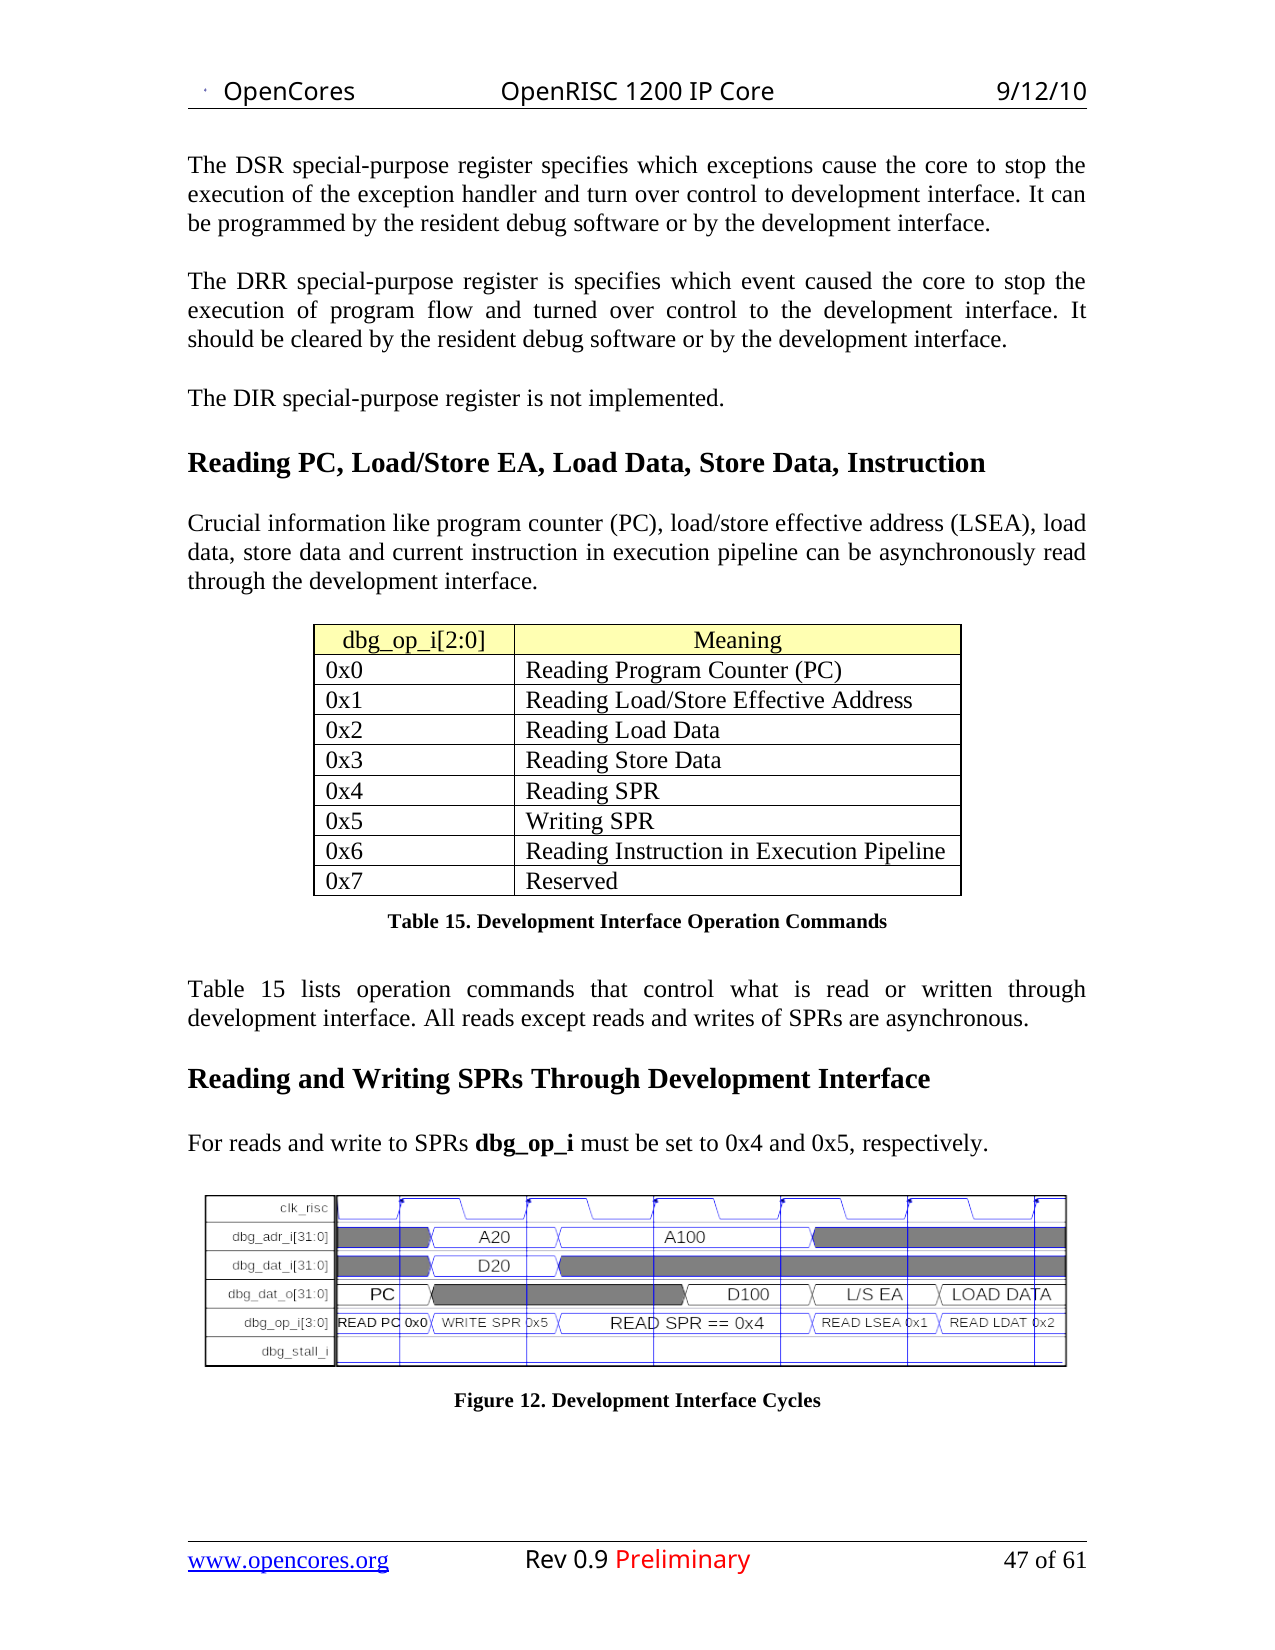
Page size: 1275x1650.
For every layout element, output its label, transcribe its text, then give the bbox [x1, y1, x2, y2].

table_cell Reserved [515, 866, 960, 895]
subtitle Reading and Writing SPRs Through Development Interface [187, 1061, 1087, 1095]
table_header Meaning [515, 625, 960, 654]
table_cell 0x5 [315, 806, 514, 835]
table_cell Reading Load Data [515, 715, 960, 744]
text The DIR special-purpose register is not implemented. [187, 382, 1087, 412]
table_cell Reading SPR [515, 776, 960, 804]
table_header dbg_op_i[2:0] [315, 625, 514, 654]
table_cell 0x1 [315, 685, 514, 714]
text The DSR special-purpose register specifies which exceptions cause the core to stop the execution of the exception handler and turn over control to development interface. It can be programmed by the resident debug software or by the development interface. [187, 150, 1087, 237]
text Figure 12. Development Interface Cycles [187, 1388, 1087, 1412]
text Crucial information like program counter (PC), load/store effective address (LSEA), load data, store data and current instruction in execution pipeline can be asynchronously read through the development interface. [187, 508, 1087, 595]
table_cell Reading Store Data [515, 745, 960, 774]
table_cell Reading Program Counter (PC) [515, 655, 960, 684]
table_cell Reading Instruction in Execution Pipeline [515, 836, 960, 865]
text Table 15. Development Interface Operation Commands [187, 908, 1087, 932]
table_cell 0x6 [315, 836, 514, 865]
subtitle Reading PC, Load/Store EA, Load Data, Store Data, Instruction [187, 445, 1087, 479]
text Table 15 lists operation commands that control what is read or written through development interface. All reads except reads and writes of SPRs are asynchronous. [187, 974, 1087, 1032]
table_cell 0x3 [315, 745, 514, 774]
table_cell Reading Load/Store Effective Address [515, 685, 960, 714]
table_cell 0x7 [315, 866, 514, 895]
table_cell 0x0 [315, 655, 514, 684]
table_cell 0x2 [315, 715, 514, 744]
text The DRR special-purpose register is specifies which event caused the core to stop the execution of program flow and turned over control to the development interface. It should be cleared by the resident debug software or by the development interface. [187, 266, 1087, 353]
table_cell Writing SPR [515, 806, 960, 835]
text For reads and write to SPRs dbg_op_i must be set to 0x4 and 0x5, respectively. [187, 1128, 1087, 1157]
table_cell 0x4 [315, 776, 514, 804]
